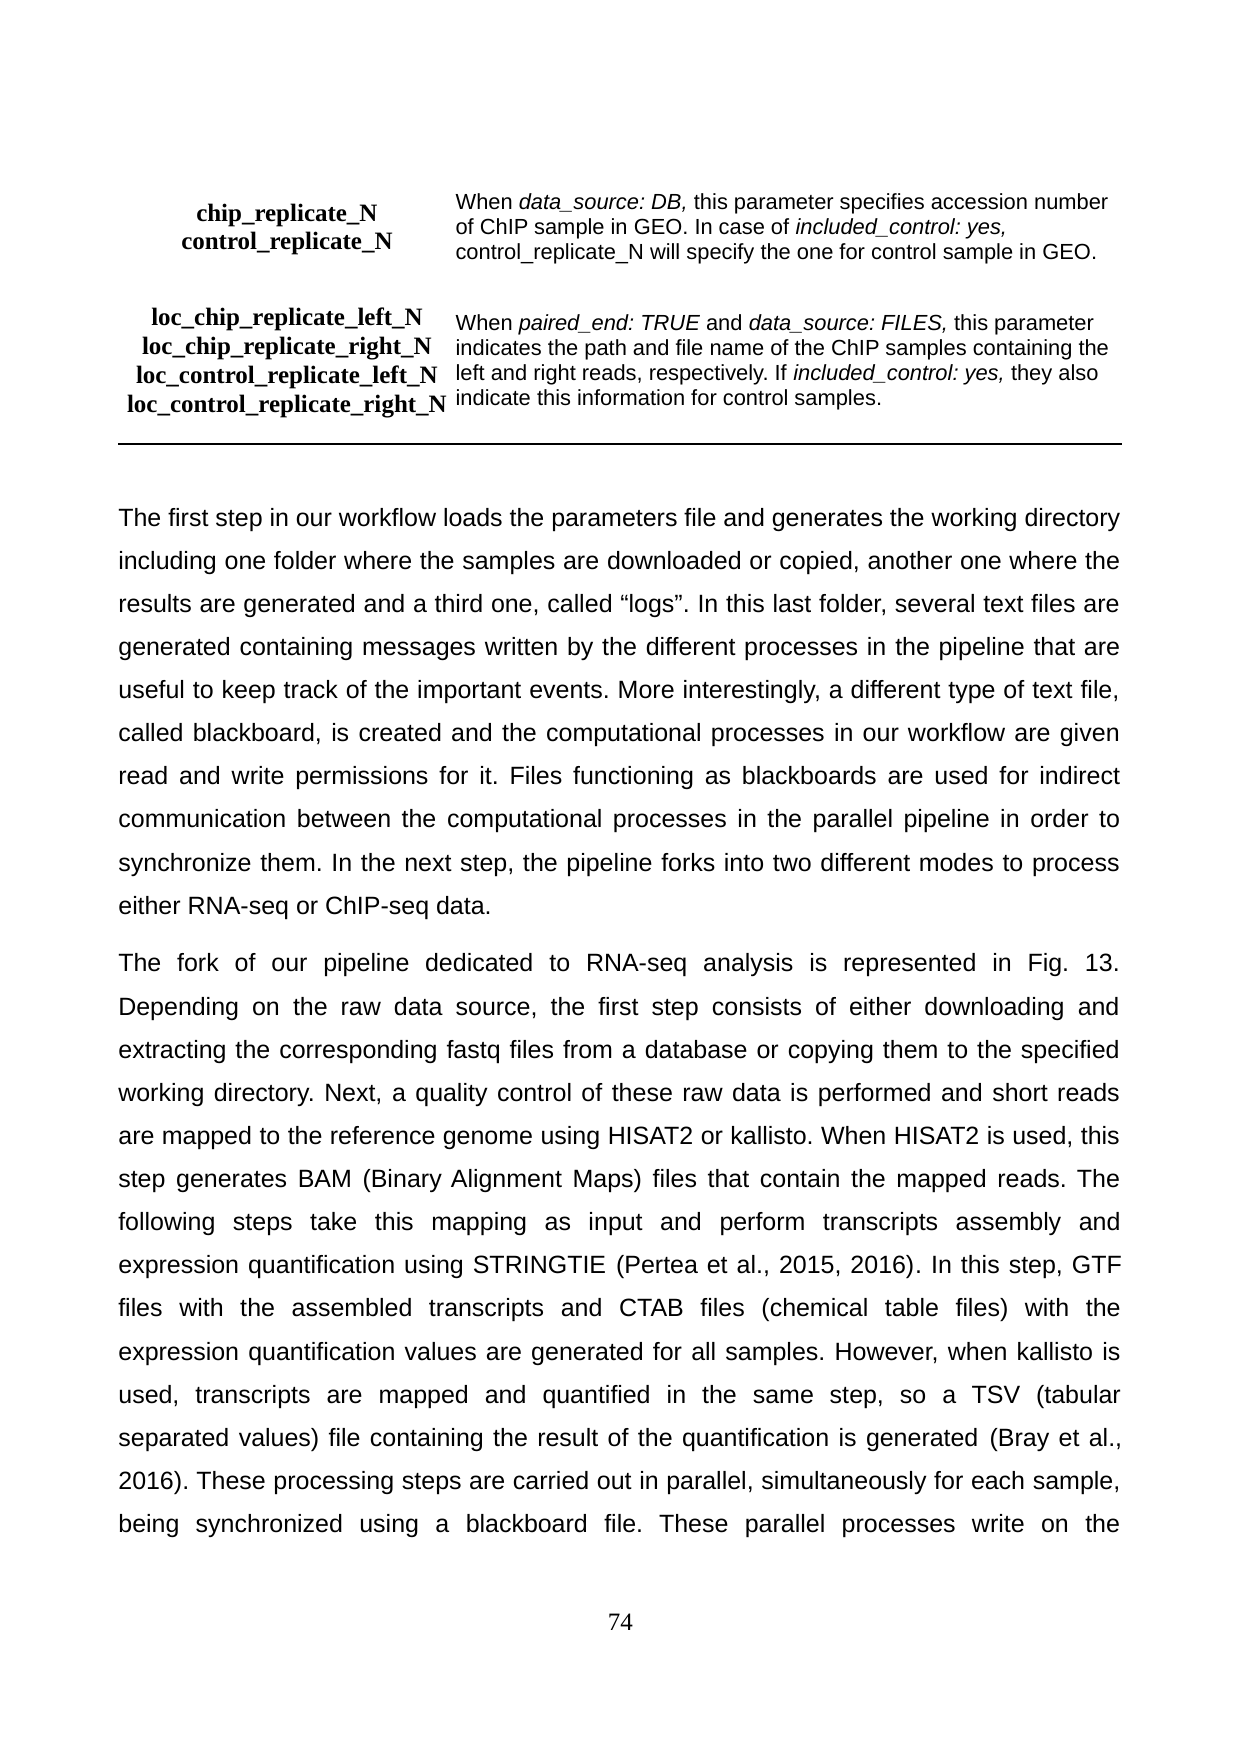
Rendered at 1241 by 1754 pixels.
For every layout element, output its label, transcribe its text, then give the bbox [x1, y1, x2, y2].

text The fork of our pipeline dedicated to RNA-seq analysis is represented in Fig. 13. Depending on the raw data source, the first step consists of either downloading and extracting the corresponding fastq files from a database or copying them to the specified working directory. Next, a quality control of these raw data is performed and short reads are mapped to the reference genome using HISAT2 or kallisto. When HISAT2 is used, this step generates BAM (Binary Alignment Maps) files that contain the mapped reads. The following steps take this mapping as input and perform transcripts assembly and expression quantification using STRINGTIE (Pertea et al., 2015, 2016)⁠. In this step, GTF files with the assembled transcripts and CTAB files (chemical table files) with the expression quantification values are generated for all samples. However, when kallisto is used, transcripts are mapped and quantified in the same step, so a TSV (tabular separated values) file containing the result of the quantification is generated (Bray et al., 2016)⁠. These processing steps are carried out in parallel, simultaneously for each sample, being synchronized using a blackboard file. These parallel processes write on the [118, 948, 1122, 1538]
table_cell loc_chip_replicate_left_N loc_chip_replicate_right_N loc_control_replicate_left_N loc_control_replicate_right_N [118, 277, 455, 443]
table_cell chip_replicate_N control_replicate_N [118, 176, 455, 277]
table_cell When data_source: DB, this parameter specifies accession number of ChIP sample in GEO. In case of included_control: yes, control_replicate_N will specify the one for control sample in GEO. [455, 176, 1122, 277]
text The first step in our workflow loads the parameters file and generates the working directory including one folder where the samples are downloaded or copied, another one where the results are generated and a third one, called “logs”. In this last folder, several text files are generated containing messages written by the different processes in the pipeline that are useful to keep track of the important events. More interestingly, a different type of text file, called blackboard, is created and the computational processes in our workflow are given read and write permissions for it. Files functioning as blackboards are used for indirect communication between the computational processes in the parallel pipeline in order to synchronize them. In the next step, the pipeline forks into two different modes to process either RNA-seq or ChIP-seq data. [118, 502, 1122, 919]
table_cell When paired_end: TRUE and data_source: FILES, this parameter indicates the path and file name of the ChIP samples containing the left and right reads, respectively. If included_control: yes, they also indicate this information for control samples. [455, 277, 1122, 443]
